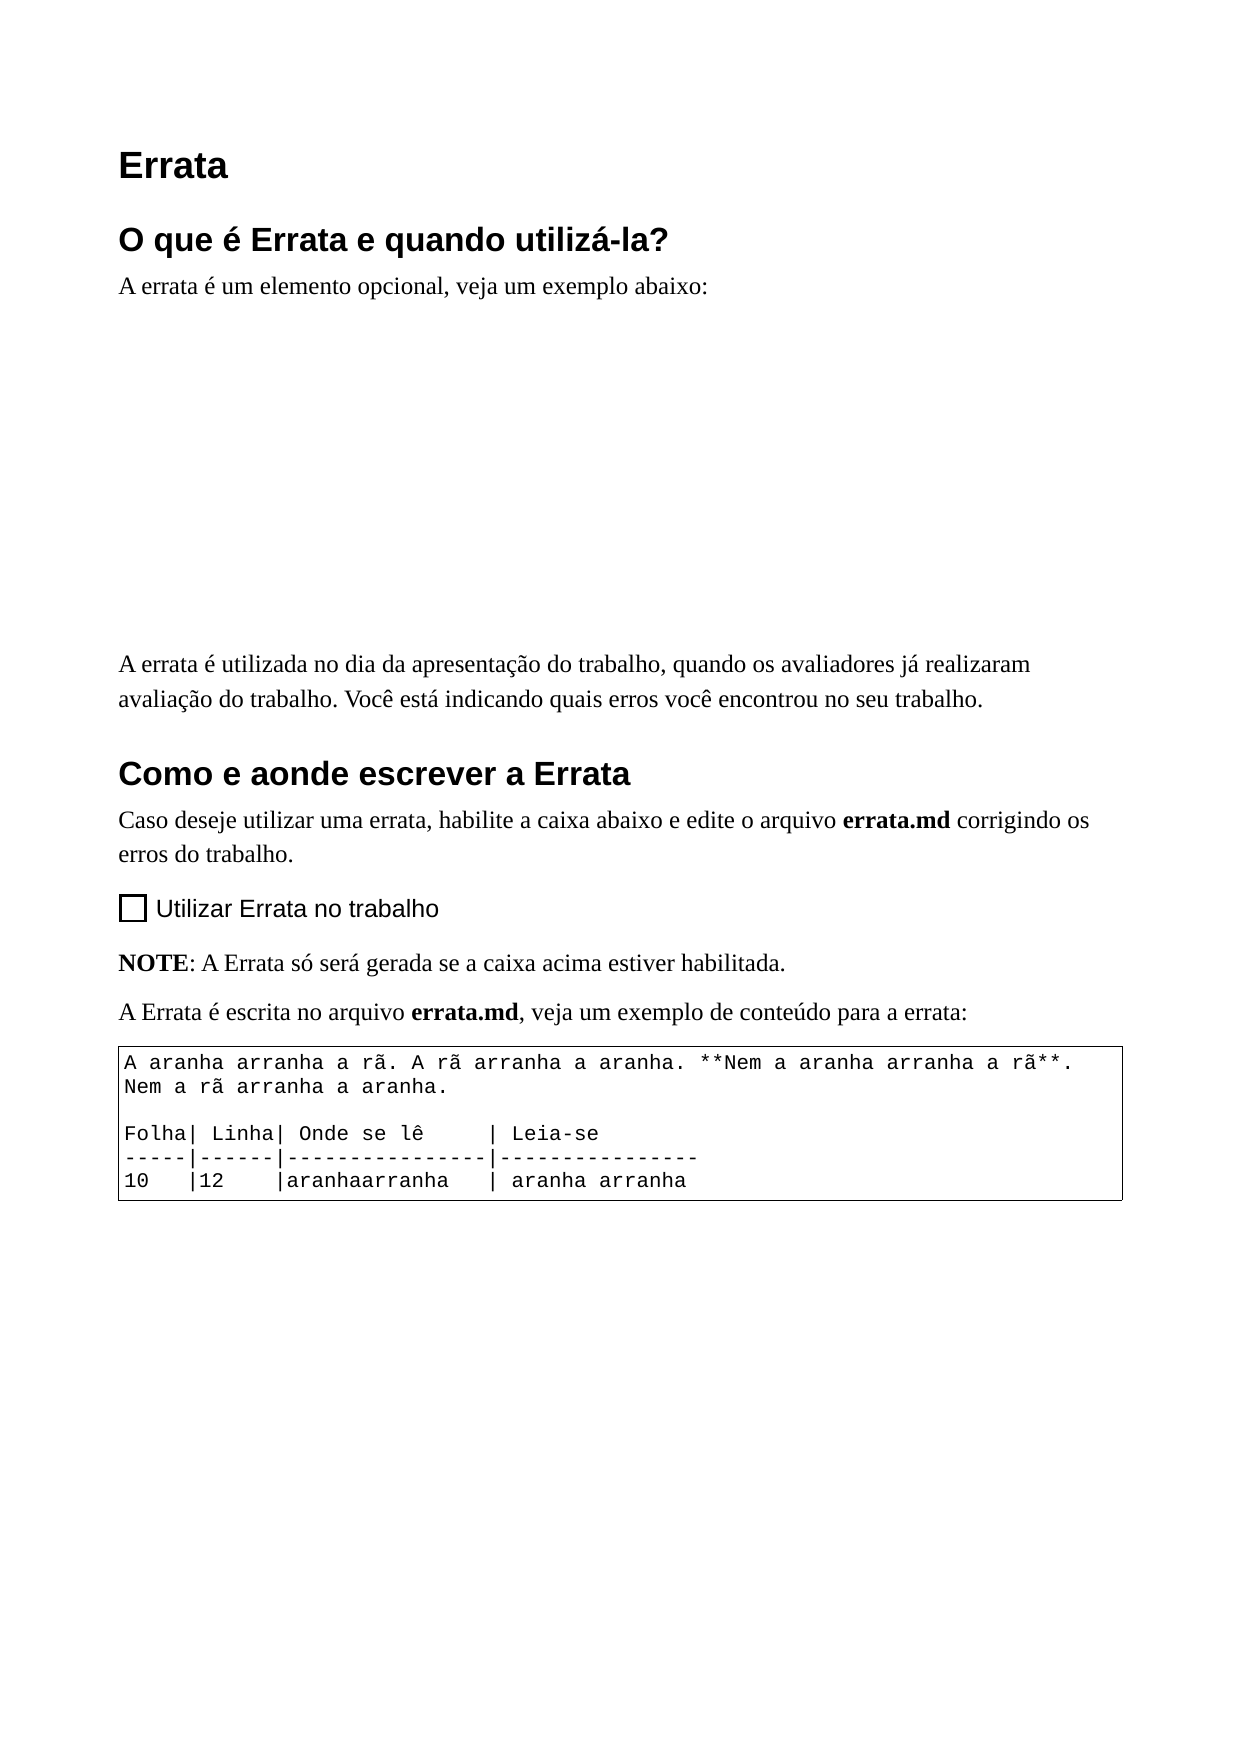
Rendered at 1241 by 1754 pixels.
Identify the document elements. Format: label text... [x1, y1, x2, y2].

subtitle Errata [118, 143, 1122, 187]
text Caso deseje utilizar uma errata, habilite a caixa abaixo e edite o arquivo errata.md corrigindo os erros do trabalho. [118, 805, 1122, 868]
text A Errata é escrita no arquivo errata.md, veja um exemplo de conteúdo para a errata: [118, 997, 1122, 1026]
table_header A aranha arranha a rã. A rã arranha a aranha. **Nem a aranha arranha a rã**. Nem a rã arranha a aranha. Folha| Linha| Onde se lê | Leia-se -----|------|----------------|---------------- 10 |12 |aranhaarranha | aranha arranha [119, 1047, 1122, 1200]
subtitle Como e aonde escrever a Errata [118, 754, 1122, 793]
text NOTE: A Errata só será gerada se a caixa acima estiver habilitada. [118, 948, 1122, 977]
text A errata é um elemento opcional, veja um exemplo abaixo: [118, 271, 1122, 300]
text A errata é utilizada no dia da apresentação do trabalho, quando os avaliadores já realizaram avaliação do trabalho. Você está indicando quais erros você encontrou no seu trabalho. [118, 649, 1122, 713]
subtitle O que é Errata e quando utilizá-la? [118, 220, 1122, 259]
